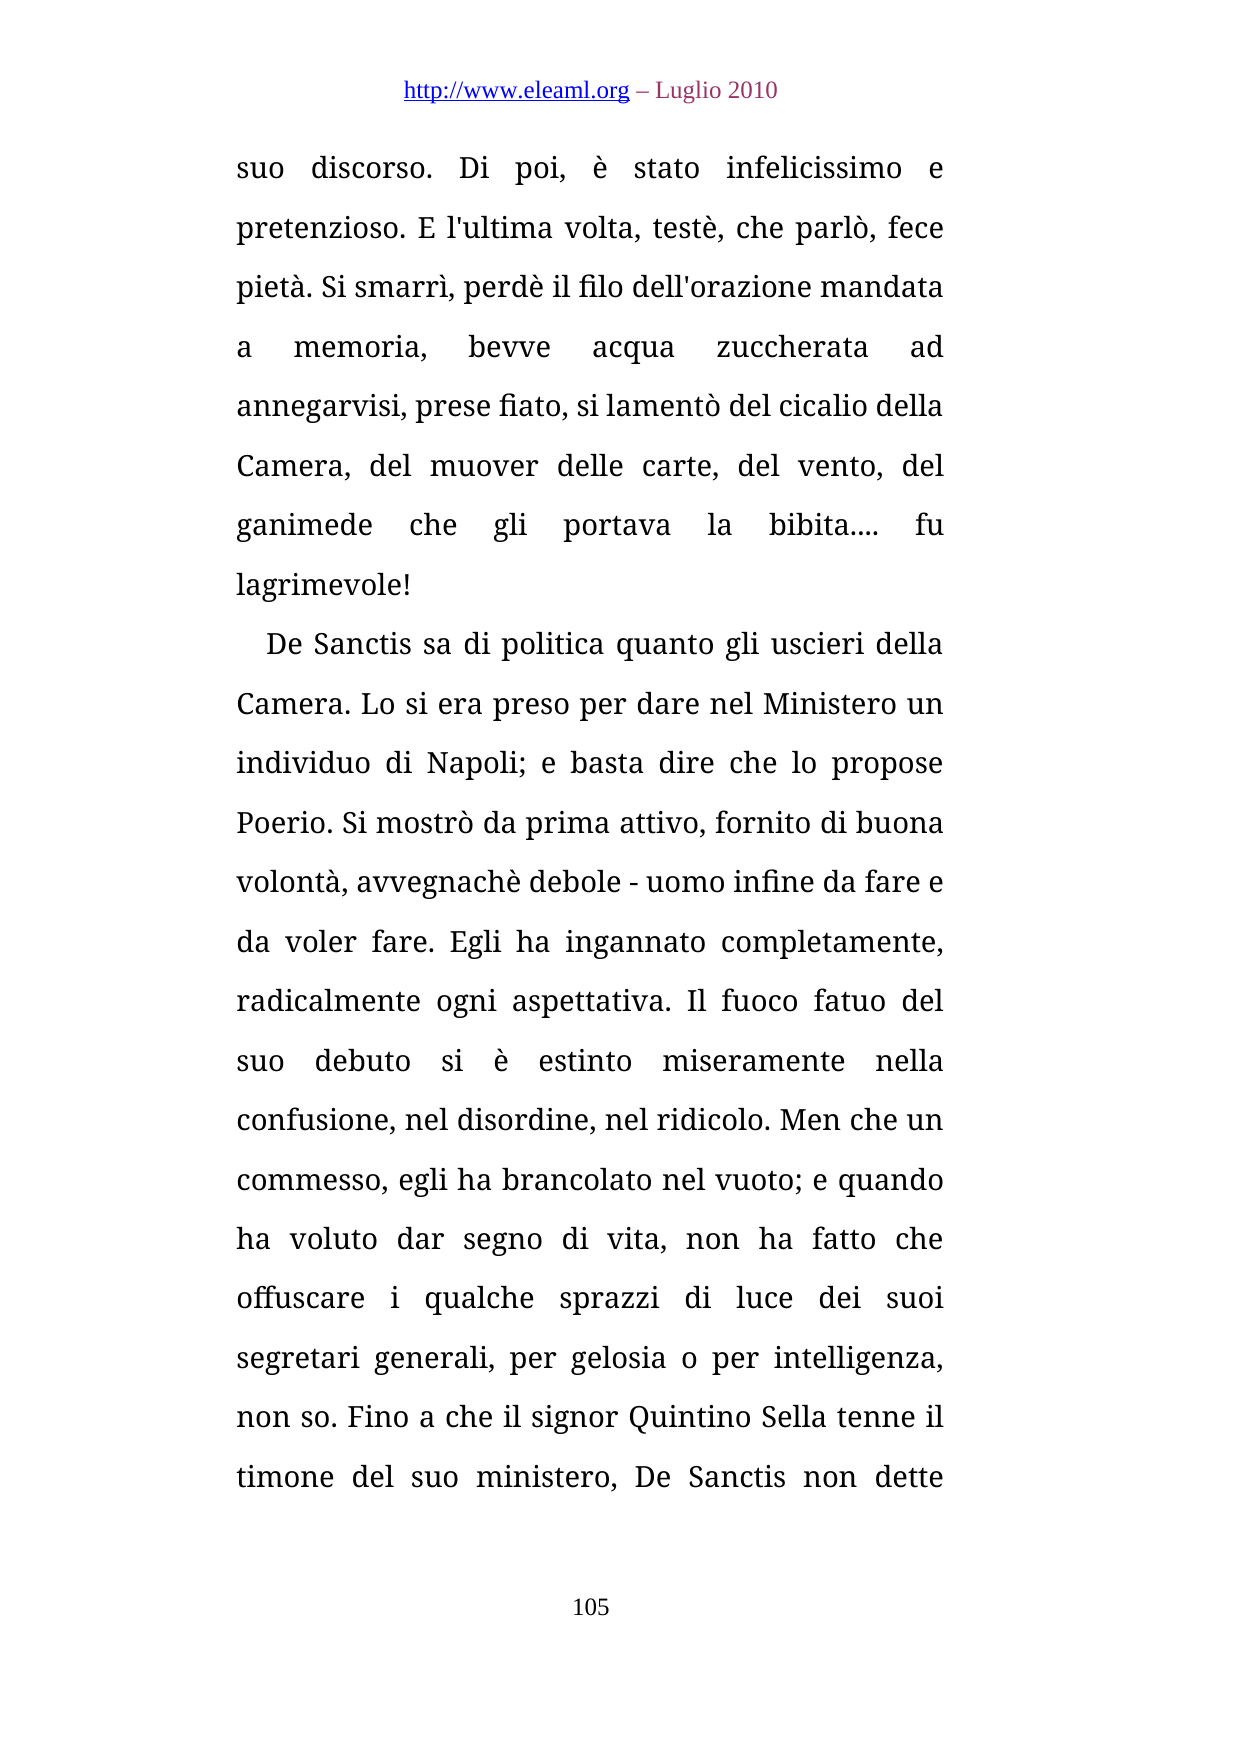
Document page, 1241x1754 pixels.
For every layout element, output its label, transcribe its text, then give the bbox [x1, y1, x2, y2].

text suo discorso. Di poi, è stato infelicissimo e pretenzioso. E l'ultima volta, testè, che parlò, fece pietà. Si smarrì, perdè il filo dell'orazione mandata a memoria, bevve acqua zuccherata ad annegarvisi, prese fiato, si lamentò del cicalio della Camera, del muover delle carte, del vento, del ganimede che gli portava la bibita.... fu lagrimevole! [236, 148, 945, 604]
text De Sanctis sa di politica quanto gli uscieri della Camera. Lo si era preso per dare nel Ministero un individuo di Napoli; e basta dire che lo propose Poerio. Si mostrò da prima attivo, fornito di buona volontà, avvegnachè debole - uomo infine da fare e da voler fare. Egli ha ingannato completamente, radicalmente ogni aspettativa. Il fuoco fatuo del suo debuto si è estinto miseramente nella confusione, nel disordine, nel ridicolo. Men che un commesso, egli ha brancolato nel vuoto; e quando ha voluto dar segno di vita, non ha fatto che offuscare i qualche sprazzi di luce dei suoi segretari generali, per gelosia o per intelligenza, non so. Fino a che il signor Quintino Sella tenne il timone del suo ministero, De Sanctis non dette [236, 623, 945, 1496]
